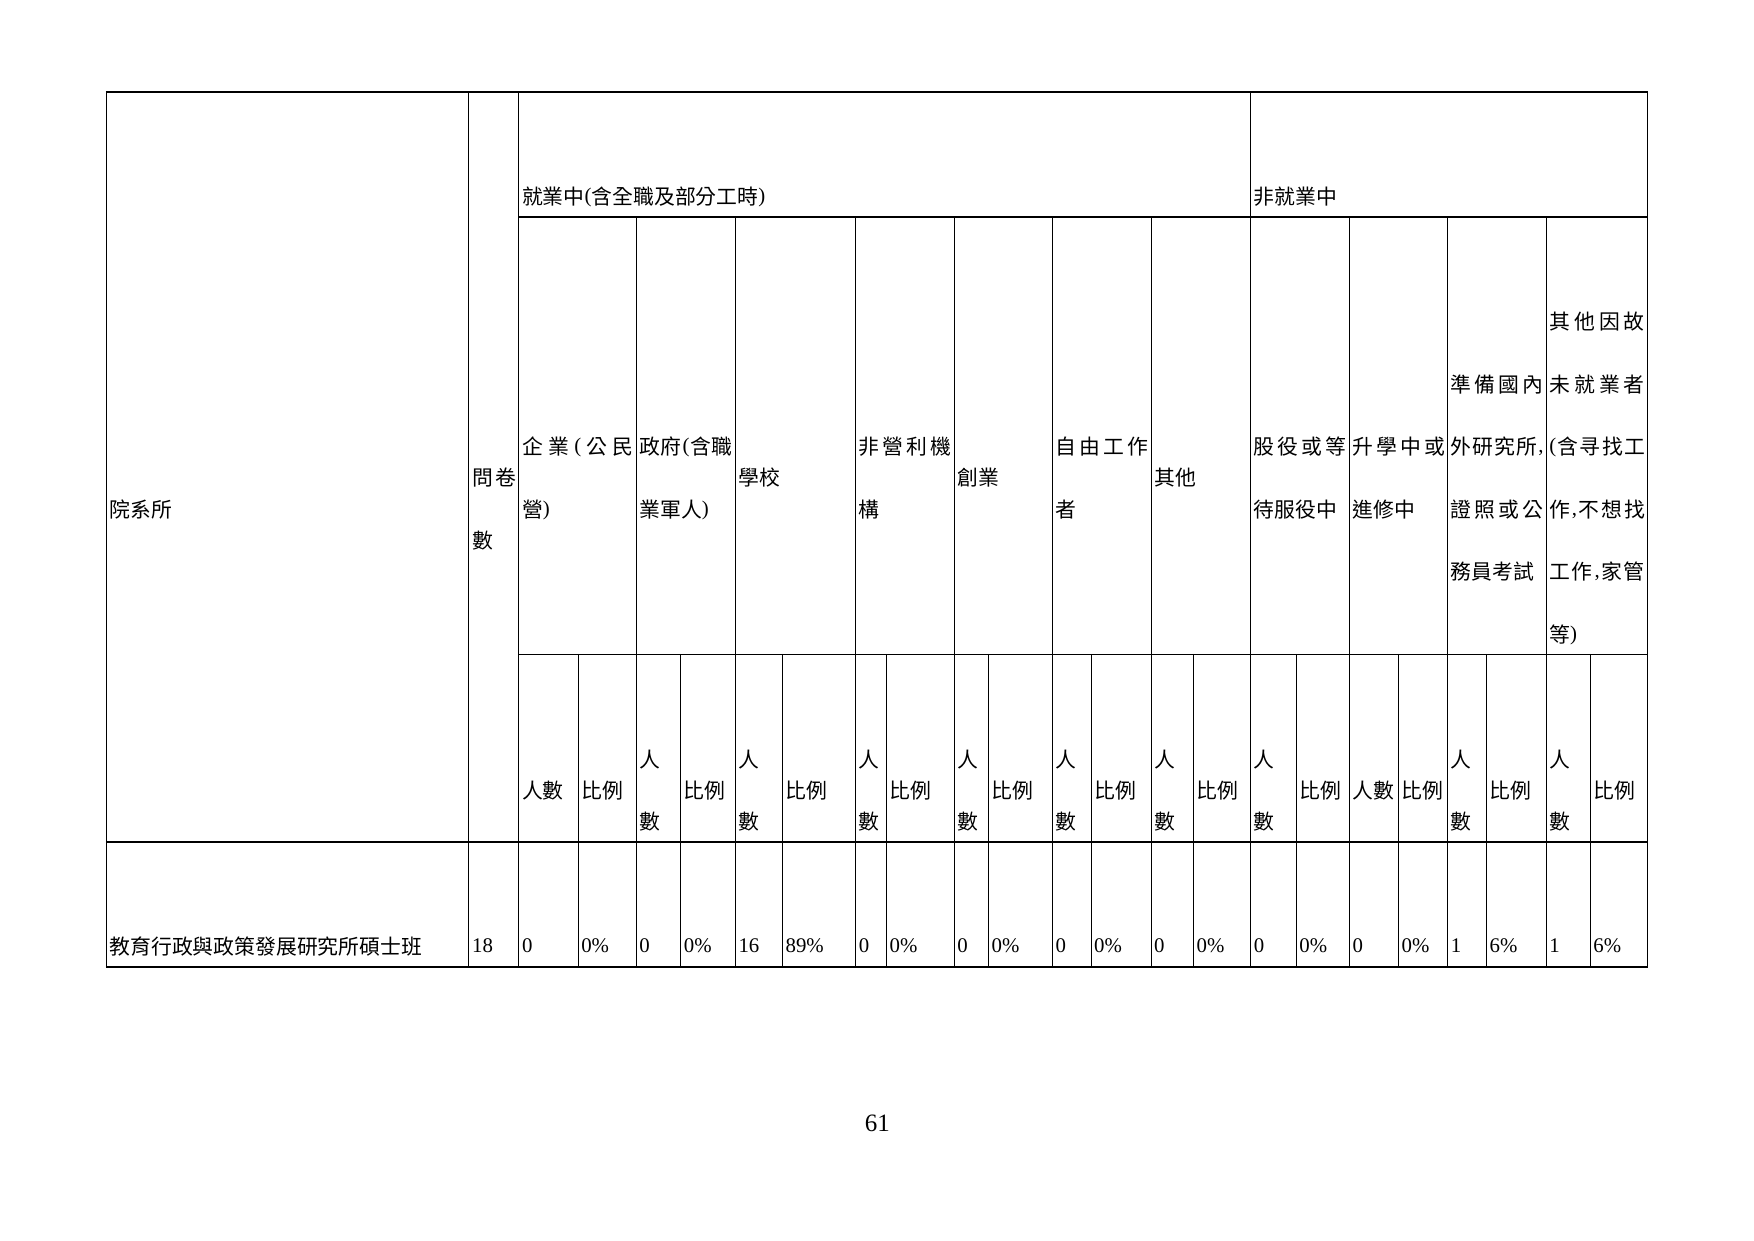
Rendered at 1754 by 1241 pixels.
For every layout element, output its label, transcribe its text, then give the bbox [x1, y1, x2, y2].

table_cell 人數 [1547, 655, 1590, 841]
table_cell 人數 [1152, 655, 1193, 841]
table_cell 人數 [955, 655, 988, 841]
table_cell 0 [1053, 843, 1091, 966]
table_cell 0% [1092, 843, 1151, 966]
table_cell 1 [1448, 843, 1486, 966]
table_cell 準備國內外研究所,證照或公務員考試 [1448, 218, 1546, 654]
table_cell 0% [1194, 843, 1250, 966]
table_cell 人數 [1448, 655, 1486, 841]
table_cell 0 [1251, 843, 1296, 966]
table_cell 0% [579, 843, 636, 966]
table_cell 人數 [736, 655, 782, 841]
table_cell 16 [736, 843, 782, 966]
table_cell 0 [856, 843, 886, 966]
table_header 非就業中 [1251, 93, 1647, 216]
table_cell 人數 [1350, 655, 1398, 841]
table_header 就業中(含全職及部分工時) [519, 93, 1250, 216]
table_cell 0 [1350, 843, 1398, 966]
table_cell 1 [1547, 843, 1590, 966]
table_cell 比例 [1399, 655, 1447, 841]
table_cell 0% [1297, 843, 1349, 966]
table_cell 人數 [637, 655, 680, 841]
table_header 院系所 [107, 93, 468, 841]
table_cell 企業(公民營) [519, 218, 636, 654]
table_cell 比例 [1194, 655, 1250, 841]
table_cell 升學中或進修中 [1350, 218, 1447, 654]
table_cell 比例 [1297, 655, 1349, 841]
table_cell 0 [955, 843, 988, 966]
table_cell 自由工作者 [1053, 218, 1151, 654]
table_cell 比例 [1092, 655, 1151, 841]
table_cell 學校 [736, 218, 855, 654]
table_cell 人數 [856, 655, 886, 841]
table_cell 教育行政與政策發展研究所碩士班 [107, 843, 468, 966]
table_cell 人數 [1053, 655, 1091, 841]
table_cell 比例 [783, 655, 855, 841]
table_cell 0 [637, 843, 680, 966]
table_cell 其他因故未就業者(含寻找工作,不想找工作,家管等) [1547, 218, 1647, 654]
table_cell 比例 [1487, 655, 1546, 841]
table_cell 0% [989, 843, 1052, 966]
table_cell 其他 [1152, 218, 1250, 654]
table_cell 創業 [955, 218, 1052, 654]
table_cell 6% [1487, 843, 1546, 966]
table_cell 比例 [989, 655, 1052, 841]
table_cell 比例 [887, 655, 954, 841]
table_cell 0% [1399, 843, 1447, 966]
table_cell 0 [1152, 843, 1193, 966]
table_header 問卷數 [469, 93, 518, 841]
table_cell 0% [887, 843, 954, 966]
table_cell 人數 [1251, 655, 1296, 841]
table_cell 政府(含職業軍人) [637, 218, 735, 654]
table_cell 89% [783, 843, 855, 966]
table_cell 股役或等待服役中 [1251, 218, 1349, 654]
table_cell 18 [469, 843, 518, 966]
table_cell 非營利機構 [856, 218, 954, 654]
table_cell 比例 [579, 655, 636, 841]
table_cell 人數 [519, 655, 578, 841]
table_cell 比例 [681, 655, 735, 841]
table_cell 比例 [1591, 655, 1647, 841]
table_cell 0 [519, 843, 578, 966]
table_cell 0% [681, 843, 735, 966]
table_cell 6% [1591, 843, 1647, 966]
